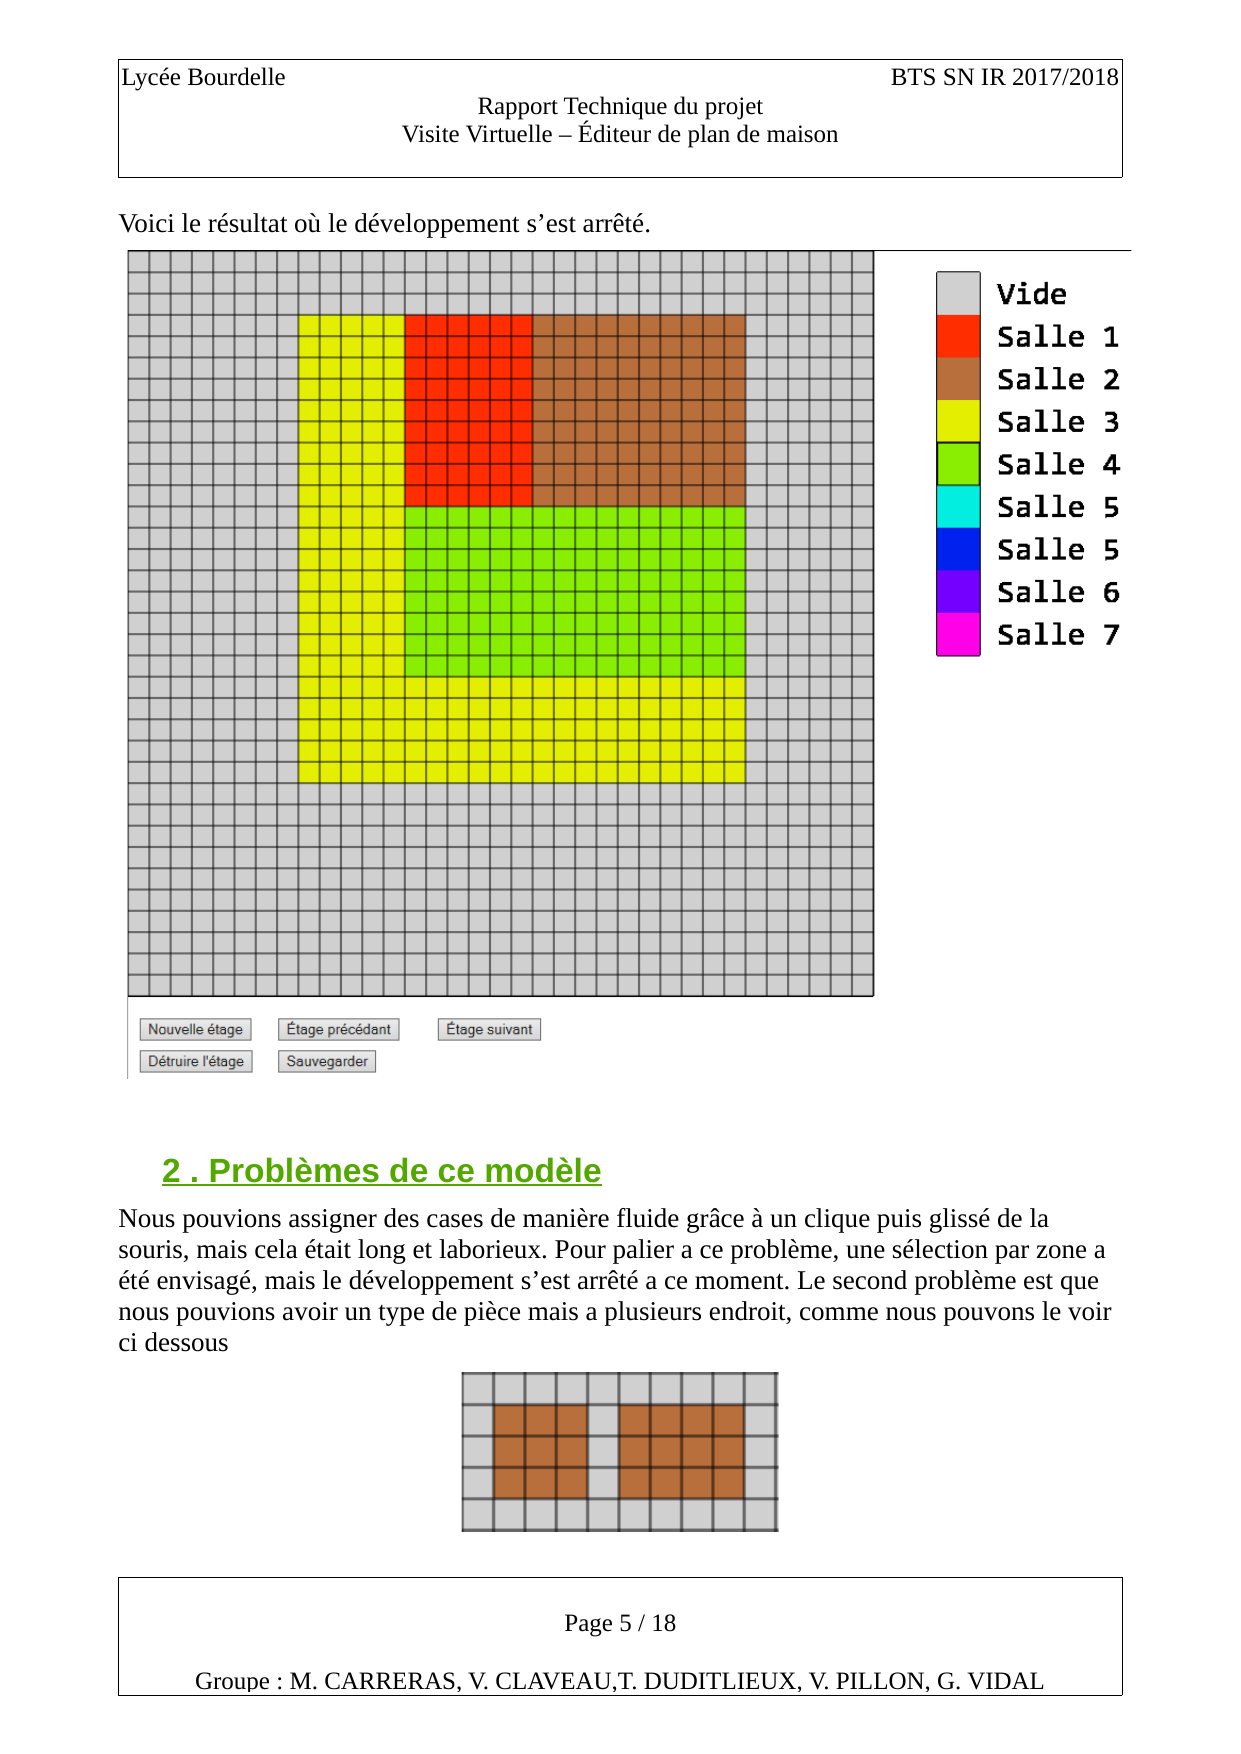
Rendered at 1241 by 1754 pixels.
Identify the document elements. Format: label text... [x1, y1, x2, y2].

text Voici le résultat où le développement s’est arrêté. [118, 207, 1122, 238]
subtitle 2 . Problèmes de ce modèle [162, 1151, 1122, 1189]
picture [461, 1372, 779, 1532]
picture [127, 250, 1132, 1079]
text Nous pouvions assigner des cases de manière fluide grâce à un clique puis glissé de la souris, mais cela était long et laborieux. Pour palier a ce problème, une sélection par zone a été envisagé, mais le développement s’est arrêté a ce moment. Le second problème est que nous pouvions avoir un type de pièce mais a plusieurs endroit, comme nous pouvons le voir ci dessous [118, 1202, 1122, 1357]
